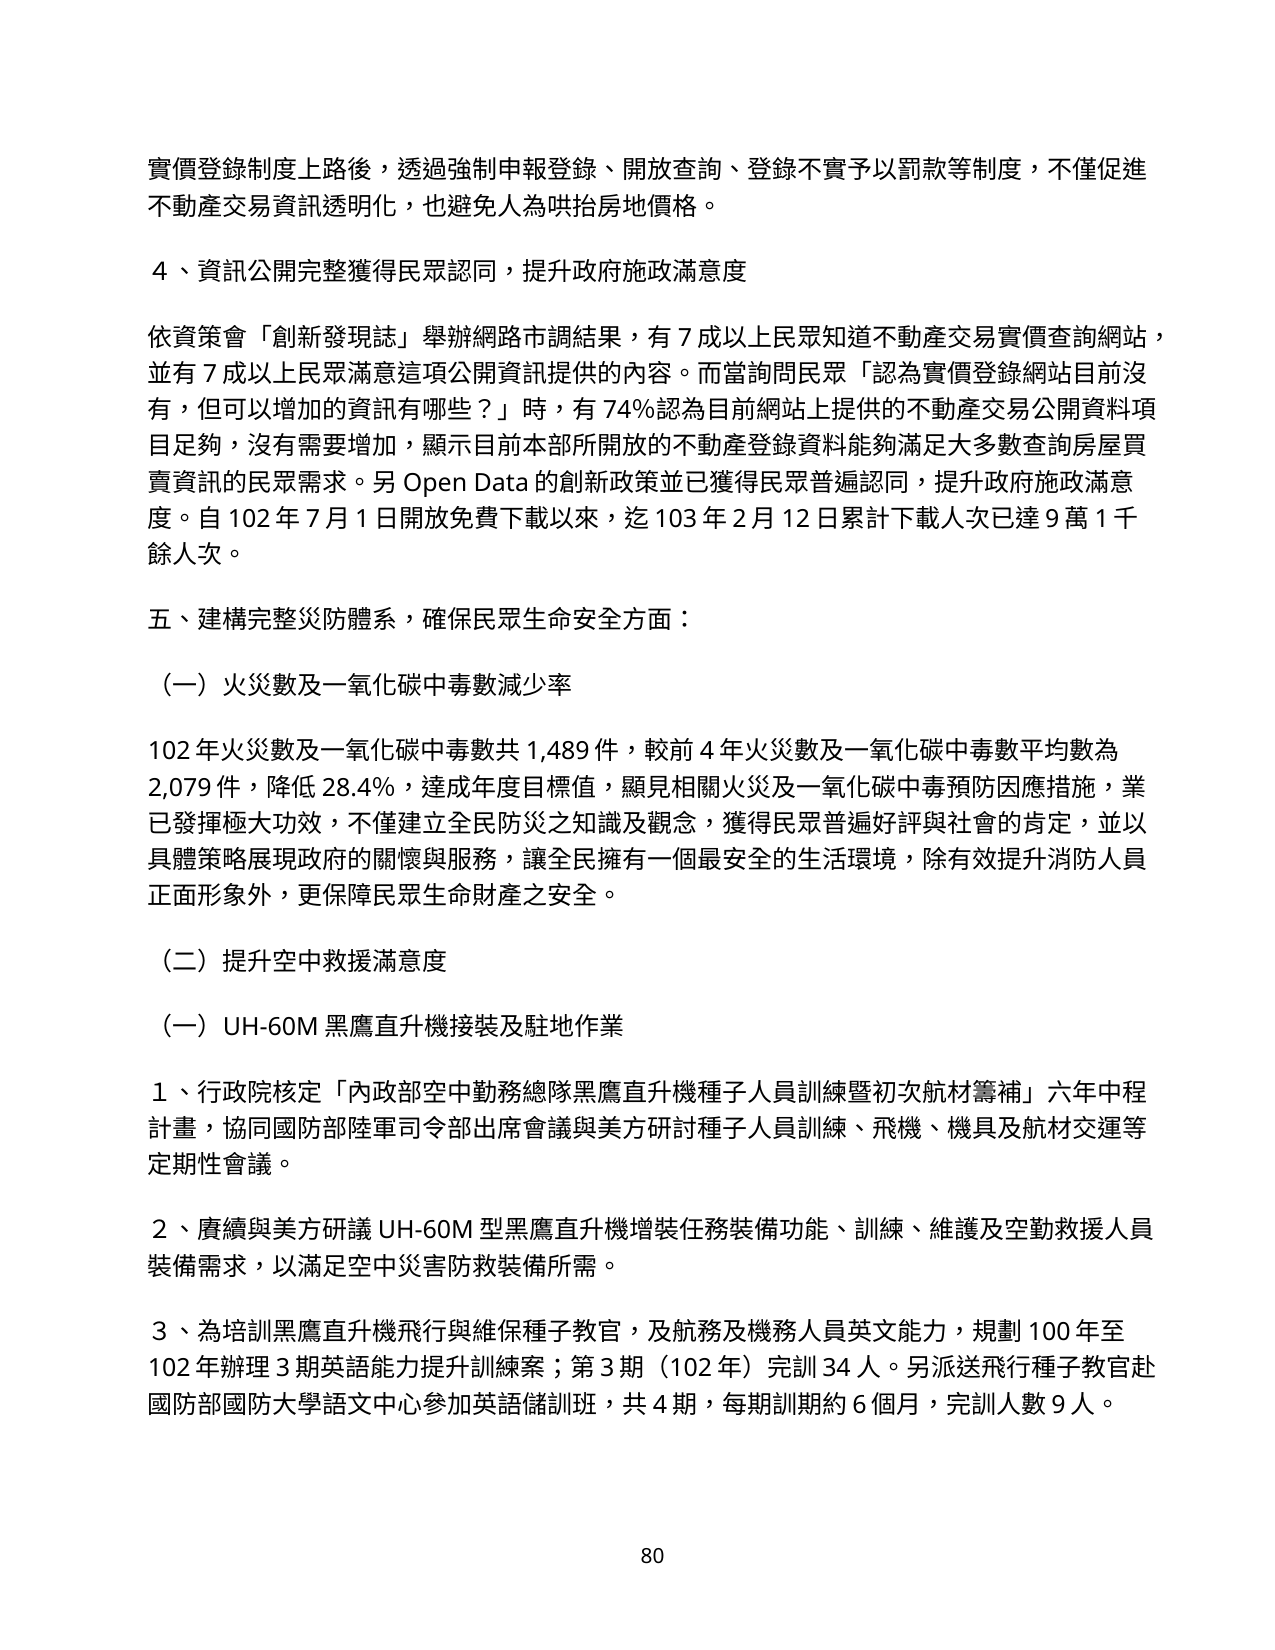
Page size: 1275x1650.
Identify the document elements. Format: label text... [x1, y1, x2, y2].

text １、行政院核定「內政部空中勤務總隊黑鷹直升機種子人員訓練暨初次航材籌補」六年中程計畫，協同國防部陸軍司令部出席會議與美方研討種子人員訓練、飛機、機具及航材交運等定期性會議。 [148, 1072, 1157, 1181]
text 102年火災數及一氧化碳中毒數共1,489件，較前4年火災數及一氧化碳中毒數平均數為2,079件，降低28.4％，達成年度目標值，顯見相關火災及一氧化碳中毒預防因應措施，業已發揮極大功效，不僅建立全民防災之知識及觀念，獲得民眾普遍好評與社會的肯定，並以具體策略展現政府的關懷與服務，讓全民擁有一個最安全的生活環境，除有效提升消防人員正面形象外，更保障民眾生命財產之安全。 [148, 731, 1157, 912]
text （一）UH-60M黑鷹直升機接裝及駐地作業 [148, 1007, 1157, 1043]
text ４、資訊公開完整獲得民眾認同，提升政府施政滿意度 [148, 252, 1157, 288]
text 實價登錄制度上路後，透過強制申報登錄、開放查詢、登錄不實予以罰款等制度，不僅促進不動產交易資訊透明化，也避免人為哄抬房地價格。 [148, 150, 1157, 222]
text （二）提升空中救援滿意度 [148, 941, 1157, 977]
text 依資策會「創新發現誌」舉辦網路市調結果，有7成以上民眾知道不動產交易實價查詢網站，並有7成以上民眾滿意這項公開資訊提供的內容。而當詢問民眾「認為實價登錄網站目前沒有，但可以增加的資訊有哪些？」時，有74％認為目前網站上提供的不動產交易公開資料項目足夠，沒有需要增加，顯示目前本部所開放的不動產登錄資料能夠滿足大多數查詢房屋買賣資訊的民眾需求。另Open Data的創新政策並已獲得民眾普遍認同，提升政府施政滿意度。自102年7月1日開放免費下載以來，迄103年2月12日累計下載人次已達9萬1千餘人次。 [148, 317, 1157, 571]
text 五、建構完整災防體系，確保民眾生命安全方面： [148, 600, 1157, 636]
text ２、賡續與美方研議UH-60M型黑鷹直升機增裝任務裝備功能、訓練、維護及空勤救援人員裝備需求，以滿足空中災害防救裝備所需。 [148, 1210, 1157, 1282]
text ３、為培訓黑鷹直升機飛行與維保種子教官，及航務及機務人員英文能力，規劃100年至102年辦理3期英語能力提升訓練案；第3期（102年）完訓34人。另派送飛行種子教官赴國防部國防大學語文中心參加英語儲訓班，共4期，每期訓期約6個月，完訓人數9人。 [148, 1312, 1157, 1420]
text （一）火災數及一氧化碳中毒數減少率 [148, 665, 1157, 702]
